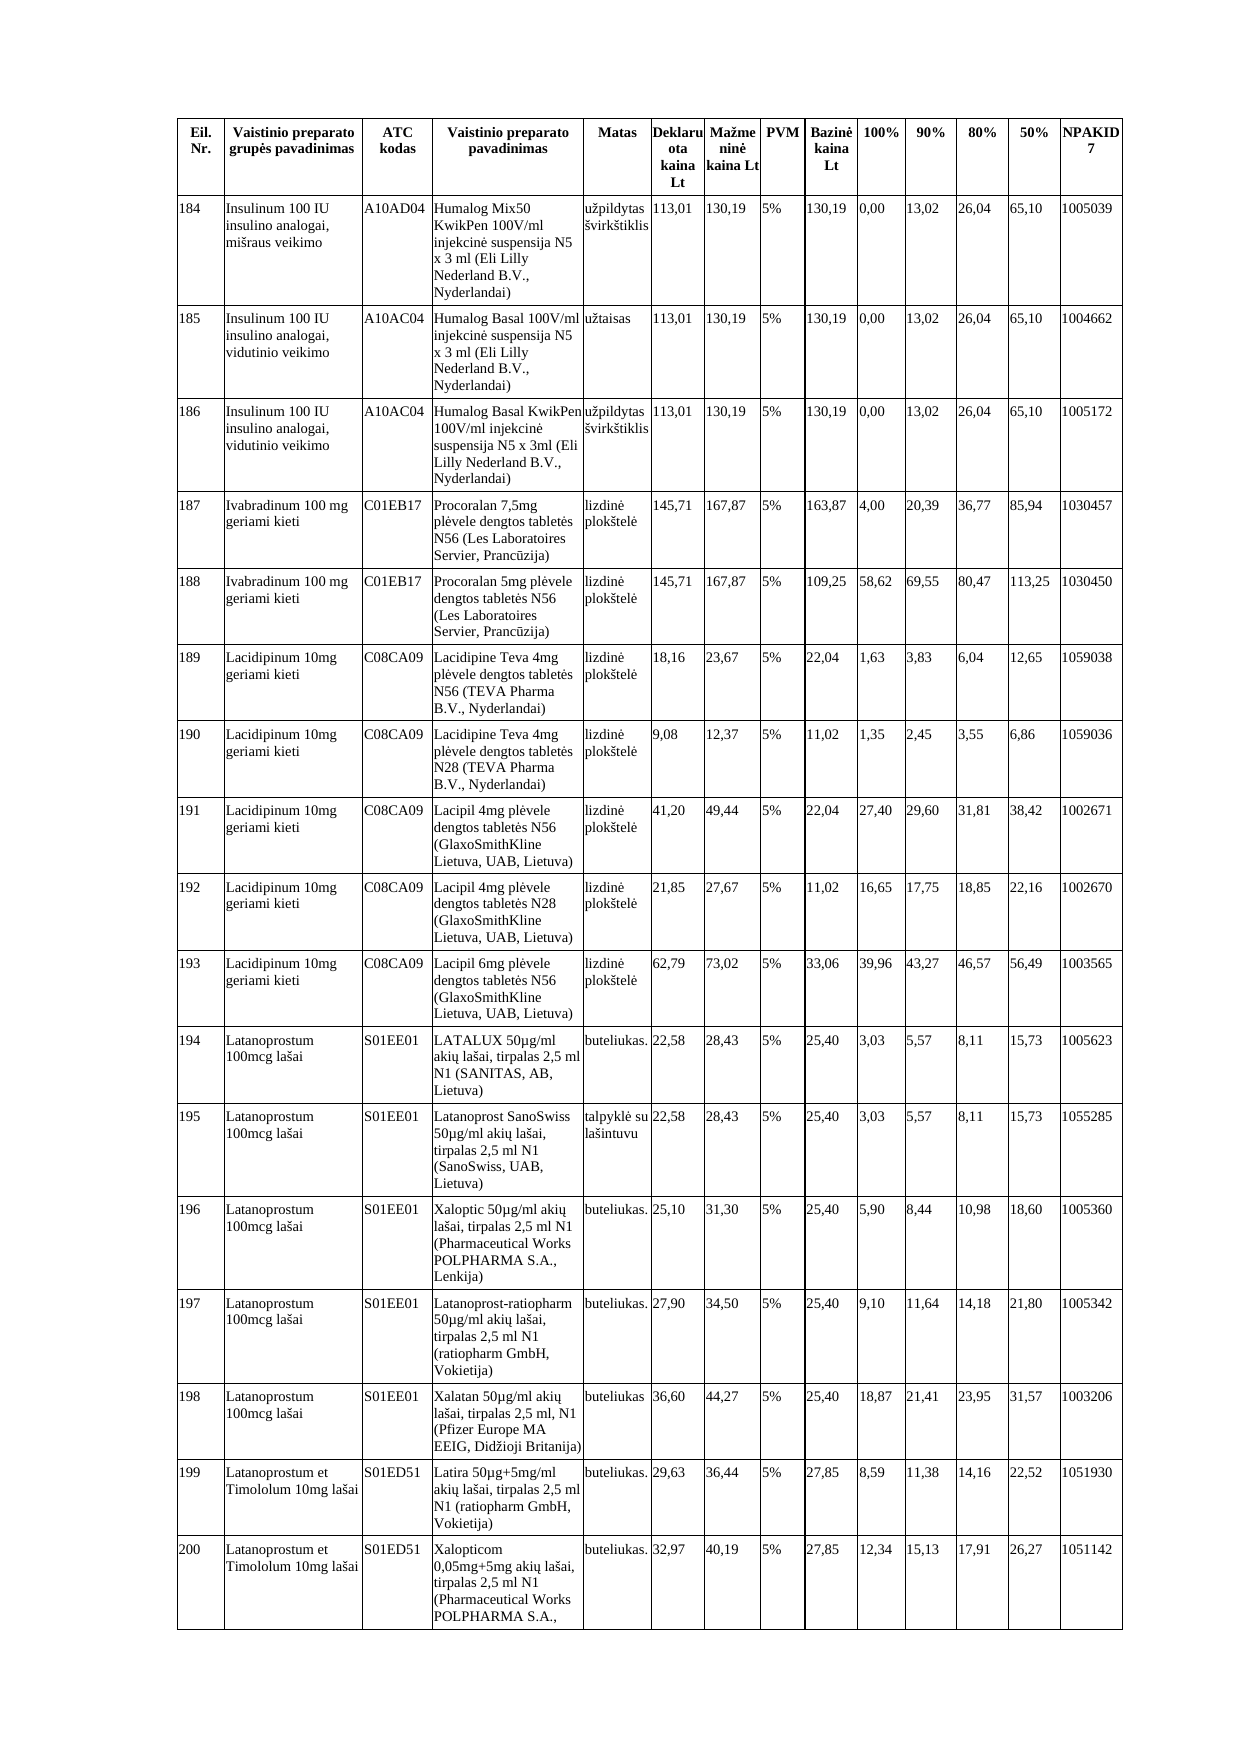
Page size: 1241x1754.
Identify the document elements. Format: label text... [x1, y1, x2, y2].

table_cell 191 [178, 798, 224, 873]
table_cell 1004662 [1061, 306, 1122, 398]
table_cell 1005342 [1061, 1290, 1122, 1382]
table_cell 25,40 [806, 1290, 857, 1382]
table_cell 18,87 [858, 1384, 905, 1459]
table_cell 130,19 [806, 196, 857, 304]
table_cell 8,11 [957, 1104, 1008, 1196]
table_cell 5% [761, 721, 804, 797]
table_cell 33,06 [806, 951, 857, 1026]
table_cell 8,44 [906, 1197, 956, 1289]
table_cell 1,35 [858, 721, 905, 797]
table_cell 26,27 [1009, 1536, 1060, 1628]
table_cell 36,77 [957, 492, 1008, 567]
table_cell 198 [178, 1384, 224, 1459]
table_cell 0,00 [858, 399, 905, 491]
table_cell 27,90 [652, 1290, 704, 1382]
table_cell 80,47 [957, 569, 1008, 644]
table_cell Latanoprostum 100mcg lašai [225, 1290, 362, 1382]
table_cell 3,03 [858, 1104, 905, 1196]
table_cell 13,02 [906, 196, 956, 304]
table_cell 12,37 [705, 721, 760, 797]
table_cell 5% [761, 306, 804, 398]
table_cell A10AC04 [363, 399, 432, 491]
table_cell Humalog Mix50 KwikPen 100V/ml injekcinė suspensija N5 x 3 ml (Eli Lilly Nederland B.V., Nyderlandai) [433, 196, 583, 304]
table_cell 113,25 [1009, 569, 1060, 644]
table_cell lizdinė plokštelė [584, 874, 651, 950]
table_cell 5% [761, 1460, 804, 1535]
table_header 90% [906, 119, 956, 194]
table_header Bazinė kaina Lt [806, 119, 857, 194]
table_cell 1002671 [1061, 798, 1122, 873]
table_cell 1051930 [1061, 1460, 1122, 1535]
table_cell 12,34 [858, 1536, 905, 1628]
table_header Vaistinio preparato pavadinimas [433, 119, 583, 194]
table_cell lizdinė plokštelė [584, 721, 651, 797]
table_cell užpildytas švirkštiklis [584, 399, 651, 491]
table_cell 40,19 [705, 1536, 760, 1628]
table_cell S01EE01 [363, 1290, 432, 1382]
table_cell Lacidipine Teva 4mg plėvele dengtos tabletės N56 (TEVA Pharma B.V., Nyderlandai) [433, 645, 583, 720]
table_cell 20,39 [906, 492, 956, 567]
table_cell Ivabradinum 100 mg geriami kieti [225, 569, 362, 644]
table_cell 13,02 [906, 306, 956, 398]
table_cell 27,67 [705, 874, 760, 950]
table_cell Lacidipine Teva 4mg plėvele dengtos tabletės N28 (TEVA Pharma B.V., Nyderlandai) [433, 721, 583, 797]
table_cell 15,73 [1009, 1104, 1060, 1196]
table_cell Latanoprostum 100mcg lašai [225, 1104, 362, 1196]
table_cell 109,25 [806, 569, 857, 644]
table_cell 27,40 [858, 798, 905, 873]
table_cell 46,57 [957, 951, 1008, 1026]
table_cell 25,40 [806, 1104, 857, 1196]
table_cell 25,40 [806, 1384, 857, 1459]
table_cell S01EE01 [363, 1104, 432, 1196]
table_cell 34,50 [705, 1290, 760, 1382]
table_cell Insulinum 100 IU insulino analogai, vidutinio veikimo [225, 399, 362, 491]
table_cell 113,01 [652, 196, 704, 304]
table_cell 65,10 [1009, 399, 1060, 491]
table_cell 36,44 [705, 1460, 760, 1535]
table_cell LATALUX 50µg/ml akių lašai, tirpalas 2,5 ml N1 (SANITAS, AB, Lietuva) [433, 1027, 583, 1103]
table_cell 1051142 [1061, 1536, 1122, 1628]
table_cell Latira 50µg+5mg/ml akių lašai, tirpalas 2,5 ml N1 (ratiopharm GmbH, Vokietija) [433, 1460, 583, 1535]
table_cell Latanoprostum et Timololum 10mg lašai [225, 1536, 362, 1628]
table_header Eil. Nr. [178, 119, 224, 194]
table_cell užpildytas švirkštiklis [584, 196, 651, 304]
table_cell 2,45 [906, 721, 956, 797]
table_cell 14,16 [957, 1460, 1008, 1535]
table_cell 8,59 [858, 1460, 905, 1535]
table_cell 15,73 [1009, 1027, 1060, 1103]
table_cell 5% [761, 399, 804, 491]
table_cell 130,19 [705, 196, 760, 304]
table_cell 145,71 [652, 569, 704, 644]
table_cell 200 [178, 1536, 224, 1628]
table_cell 130,19 [806, 399, 857, 491]
table_cell 8,11 [957, 1027, 1008, 1103]
table_cell Lacidipinum 10mg geriami kieti [225, 874, 362, 950]
table_cell talpyklė su lašintuvu [584, 1104, 651, 1196]
table_cell Procoralan 7,5mg plėvele dengtos tabletės N56 (Les Laboratoires Servier, Prancūzija) [433, 492, 583, 567]
table_cell 18,60 [1009, 1197, 1060, 1289]
table_cell 22,52 [1009, 1460, 1060, 1535]
table_cell Lacipil 6mg plėvele dengtos tabletės N56 (GlaxoSmithKline Lietuva, UAB, Lietuva) [433, 951, 583, 1026]
table_cell S01EE01 [363, 1197, 432, 1289]
table_cell 5% [761, 492, 804, 567]
table_cell Lacidipinum 10mg geriami kieti [225, 798, 362, 873]
table_cell 25,40 [806, 1197, 857, 1289]
table_cell buteliukas [584, 1384, 651, 1459]
table_cell 3,55 [957, 721, 1008, 797]
table_cell C08CA09 [363, 721, 432, 797]
table_cell 29,60 [906, 798, 956, 873]
table_cell Latanoprost SanoSwiss 50µg/ml akių lašai, tirpalas 2,5 ml N1 (SanoSwiss, UAB, Lietuva) [433, 1104, 583, 1196]
table_cell 39,96 [858, 951, 905, 1026]
table_cell 1059036 [1061, 721, 1122, 797]
table_cell 25,40 [806, 1027, 857, 1103]
table_cell 3,03 [858, 1027, 905, 1103]
table_cell 1,63 [858, 645, 905, 720]
table_header PVM [761, 119, 804, 194]
table_cell 5,57 [906, 1027, 956, 1103]
table_cell 16,65 [858, 874, 905, 950]
table_cell 192 [178, 874, 224, 950]
table_cell 130,19 [705, 399, 760, 491]
table_cell A10AC04 [363, 306, 432, 398]
table_cell 130,19 [806, 306, 857, 398]
table_cell 186 [178, 399, 224, 491]
table_cell 21,41 [906, 1384, 956, 1459]
table_cell 189 [178, 645, 224, 720]
table_cell 65,10 [1009, 306, 1060, 398]
table_cell 25,10 [652, 1197, 704, 1289]
table_cell 32,97 [652, 1536, 704, 1628]
table_cell 21,80 [1009, 1290, 1060, 1382]
table_cell Lacipil 4mg plėvele dengtos tabletės N56 (GlaxoSmithKline Lietuva, UAB, Lietuva) [433, 798, 583, 873]
table_cell 1059038 [1061, 645, 1122, 720]
table_cell 1030457 [1061, 492, 1122, 567]
table_cell 5% [761, 874, 804, 950]
table_cell 27,85 [806, 1460, 857, 1535]
table_cell A10AD04 [363, 196, 432, 304]
table_cell 38,42 [1009, 798, 1060, 873]
table_cell 190 [178, 721, 224, 797]
table_cell Latanoprostum 100mcg lašai [225, 1027, 362, 1103]
table_cell S01EE01 [363, 1027, 432, 1103]
table_cell S01ED51 [363, 1460, 432, 1535]
table_cell Latanoprostum 100mcg lašai [225, 1197, 362, 1289]
table_cell 1002670 [1061, 874, 1122, 950]
table_cell lizdinė plokštelė [584, 492, 651, 567]
table_cell C08CA09 [363, 874, 432, 950]
table_cell 5% [761, 1197, 804, 1289]
table_cell 167,87 [705, 569, 760, 644]
table_cell 12,65 [1009, 645, 1060, 720]
table_cell 0,00 [858, 196, 905, 304]
table_cell 69,55 [906, 569, 956, 644]
table_cell lizdinė plokštelė [584, 951, 651, 1026]
table_cell 11,02 [806, 874, 857, 950]
table_cell C01EB17 [363, 569, 432, 644]
table_cell 27,85 [806, 1536, 857, 1628]
table_header Vaistinio preparato grupės pavadinimas [225, 119, 362, 194]
table_header Deklaruota kaina Lt [652, 119, 704, 194]
table_cell 18,85 [957, 874, 1008, 950]
table_cell Xalopticom 0,05mg+5mg akių lašai, tirpalas 2,5 ml N1 (Pharmaceutical Works POLPHARMA S.A., [433, 1536, 583, 1628]
table_cell 17,75 [906, 874, 956, 950]
table_cell 13,02 [906, 399, 956, 491]
table_cell 1003206 [1061, 1384, 1122, 1459]
table_cell 1030450 [1061, 569, 1122, 644]
table_cell 36,60 [652, 1384, 704, 1459]
table_cell S01EE01 [363, 1384, 432, 1459]
table_cell 3,83 [906, 645, 956, 720]
table_cell 41,20 [652, 798, 704, 873]
table_cell 44,27 [705, 1384, 760, 1459]
table_cell 26,04 [957, 306, 1008, 398]
table_cell S01ED51 [363, 1536, 432, 1628]
table_cell 17,91 [957, 1536, 1008, 1628]
table_cell 62,79 [652, 951, 704, 1026]
table_cell 5% [761, 1104, 804, 1196]
table_cell Humalog Basal KwikPen 100V/ml injekcinė suspensija N5 x 3ml (Eli Lilly Nederland B.V., Nyderlandai) [433, 399, 583, 491]
table_cell užtaisas [584, 306, 651, 398]
table_cell 22,58 [652, 1027, 704, 1103]
table_cell 10,98 [957, 1197, 1008, 1289]
table_cell Lacipil 4mg plėvele dengtos tabletės N28 (GlaxoSmithKline Lietuva, UAB, Lietuva) [433, 874, 583, 950]
table_cell 28,43 [705, 1104, 760, 1196]
table_cell 184 [178, 196, 224, 304]
table_cell 196 [178, 1197, 224, 1289]
table_cell Latanoprostum et Timololum 10mg lašai [225, 1460, 362, 1535]
table_header 80% [957, 119, 1008, 194]
table_cell 5% [761, 645, 804, 720]
table_cell 6,04 [957, 645, 1008, 720]
table_cell Xalatan 50µg/ml akių lašai, tirpalas 2,5 ml, N1 (Pfizer Europe MA EEIG, Didžioji Britanija) [433, 1384, 583, 1459]
table_cell C08CA09 [363, 951, 432, 1026]
table_cell 14,18 [957, 1290, 1008, 1382]
table_cell Lacidipinum 10mg geriami kieti [225, 951, 362, 1026]
table_cell 26,04 [957, 399, 1008, 491]
table_cell 167,87 [705, 492, 760, 567]
table_cell 9,08 [652, 721, 704, 797]
table_cell Lacidipinum 10mg geriami kieti [225, 645, 362, 720]
table_cell 65,10 [1009, 196, 1060, 304]
table_cell 188 [178, 569, 224, 644]
table_cell 5% [761, 1027, 804, 1103]
table_cell 15,13 [906, 1536, 956, 1628]
table_cell 0,00 [858, 306, 905, 398]
table_cell 5% [761, 951, 804, 1026]
table_cell Lacidipinum 10mg geriami kieti [225, 721, 362, 797]
table_cell Procoralan 5mg plėvele dengtos tabletės N56 (Les Laboratoires Servier, Prancūzija) [433, 569, 583, 644]
table_cell 1003565 [1061, 951, 1122, 1026]
table_cell 49,44 [705, 798, 760, 873]
table_cell 163,87 [806, 492, 857, 567]
table_cell 31,30 [705, 1197, 760, 1289]
table_cell C01EB17 [363, 492, 432, 567]
table_cell 5% [761, 798, 804, 873]
table_cell 29,63 [652, 1460, 704, 1535]
table_cell 1055285 [1061, 1104, 1122, 1196]
table_header 100% [858, 119, 905, 194]
table_cell 6,86 [1009, 721, 1060, 797]
table_cell buteliukas. [584, 1027, 651, 1103]
table_header 50% [1009, 119, 1060, 194]
table_cell 4,00 [858, 492, 905, 567]
table_cell 22,04 [806, 645, 857, 720]
table_cell 11,02 [806, 721, 857, 797]
table_cell buteliukas. [584, 1290, 651, 1382]
table_cell buteliukas. [584, 1536, 651, 1628]
table_cell 85,94 [1009, 492, 1060, 567]
table_cell 5,57 [906, 1104, 956, 1196]
table_cell 22,58 [652, 1104, 704, 1196]
table_cell 5% [761, 1384, 804, 1459]
table_cell 22,04 [806, 798, 857, 873]
table_cell 23,67 [705, 645, 760, 720]
table_cell Ivabradinum 100 mg geriami kieti [225, 492, 362, 567]
table_cell 145,71 [652, 492, 704, 567]
table_cell 185 [178, 306, 224, 398]
table_cell 5,90 [858, 1197, 905, 1289]
table_cell 187 [178, 492, 224, 567]
table_cell Xaloptic 50µg/ml akių lašai, tirpalas 2,5 ml N1 (Pharmaceutical Works POLPHARMA S.A., Lenkija) [433, 1197, 583, 1289]
table_cell 195 [178, 1104, 224, 1196]
table_cell 28,43 [705, 1027, 760, 1103]
table_cell 194 [178, 1027, 224, 1103]
table_cell 1005172 [1061, 399, 1122, 491]
table_cell 5% [761, 196, 804, 304]
table_cell 5% [761, 1290, 804, 1382]
table_header Matas [584, 119, 651, 194]
table_cell 199 [178, 1460, 224, 1535]
table_cell 31,81 [957, 798, 1008, 873]
table_cell buteliukas. [584, 1197, 651, 1289]
table_cell Latanoprostum 100mcg lašai [225, 1384, 362, 1459]
table_cell 21,85 [652, 874, 704, 950]
table_cell lizdinė plokštelė [584, 569, 651, 644]
table_cell 11,38 [906, 1460, 956, 1535]
table_cell 58,62 [858, 569, 905, 644]
table_cell 1005360 [1061, 1197, 1122, 1289]
table_cell 22,16 [1009, 874, 1060, 950]
table_cell 113,01 [652, 399, 704, 491]
table_cell 193 [178, 951, 224, 1026]
table_cell 1005623 [1061, 1027, 1122, 1103]
table_header Mažmeninė kaina Lt [705, 119, 760, 194]
table_cell Insulinum 100 IU insulino analogai, vidutinio veikimo [225, 306, 362, 398]
table_cell 1005039 [1061, 196, 1122, 304]
table_cell 197 [178, 1290, 224, 1382]
table_cell 11,64 [906, 1290, 956, 1382]
table_cell 43,27 [906, 951, 956, 1026]
table_cell Humalog Basal 100V/ml injekcinė suspensija N5 x 3 ml (Eli Lilly Nederland B.V., Nyderlandai) [433, 306, 583, 398]
table_cell C08CA09 [363, 798, 432, 873]
table_cell lizdinė plokštelė [584, 798, 651, 873]
table_cell 5% [761, 1536, 804, 1628]
table_cell buteliukas. [584, 1460, 651, 1535]
table_cell 23,95 [957, 1384, 1008, 1459]
table_cell C08CA09 [363, 645, 432, 720]
table_cell 73,02 [705, 951, 760, 1026]
table_header ATC kodas [363, 119, 432, 194]
table_cell 113,01 [652, 306, 704, 398]
table_cell Insulinum 100 IU insulino analogai, mišraus veikimo [225, 196, 362, 304]
table_cell 9,10 [858, 1290, 905, 1382]
table_cell 18,16 [652, 645, 704, 720]
table_cell 31,57 [1009, 1384, 1060, 1459]
table_header NPAKID7 [1061, 119, 1122, 194]
table_cell 130,19 [705, 306, 760, 398]
table_cell lizdinė plokštelė [584, 645, 651, 720]
table_cell 56,49 [1009, 951, 1060, 1026]
table_cell 26,04 [957, 196, 1008, 304]
table_cell Latanoprost-ratiopharm 50µg/ml akių lašai, tirpalas 2,5 ml N1 (ratiopharm GmbH, Vokietija) [433, 1290, 583, 1382]
table_cell 5% [761, 569, 804, 644]
